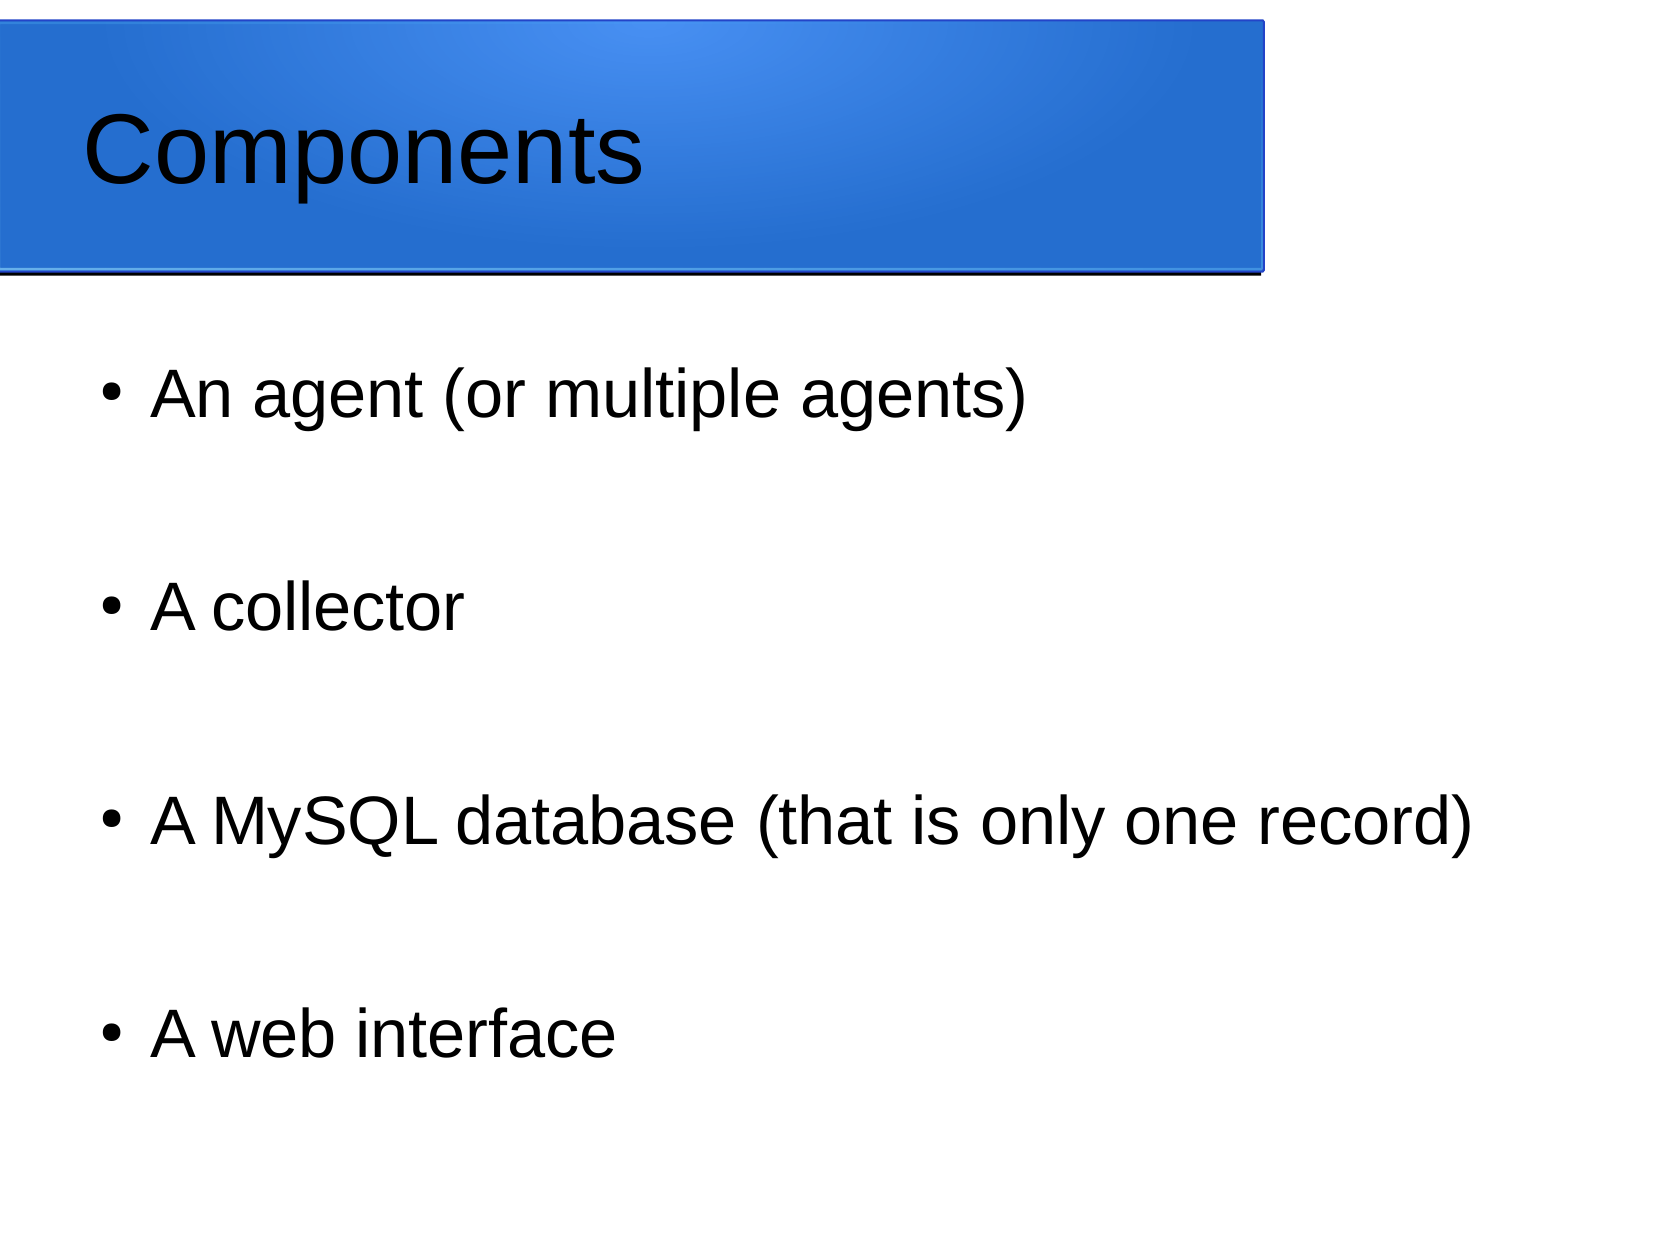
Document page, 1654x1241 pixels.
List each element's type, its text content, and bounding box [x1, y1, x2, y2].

list An agent (or multiple agents) A collector A MySQL database (that is only one record) A web interface [82, 355, 1571, 1075]
title Components [82, 47, 1235, 252]
